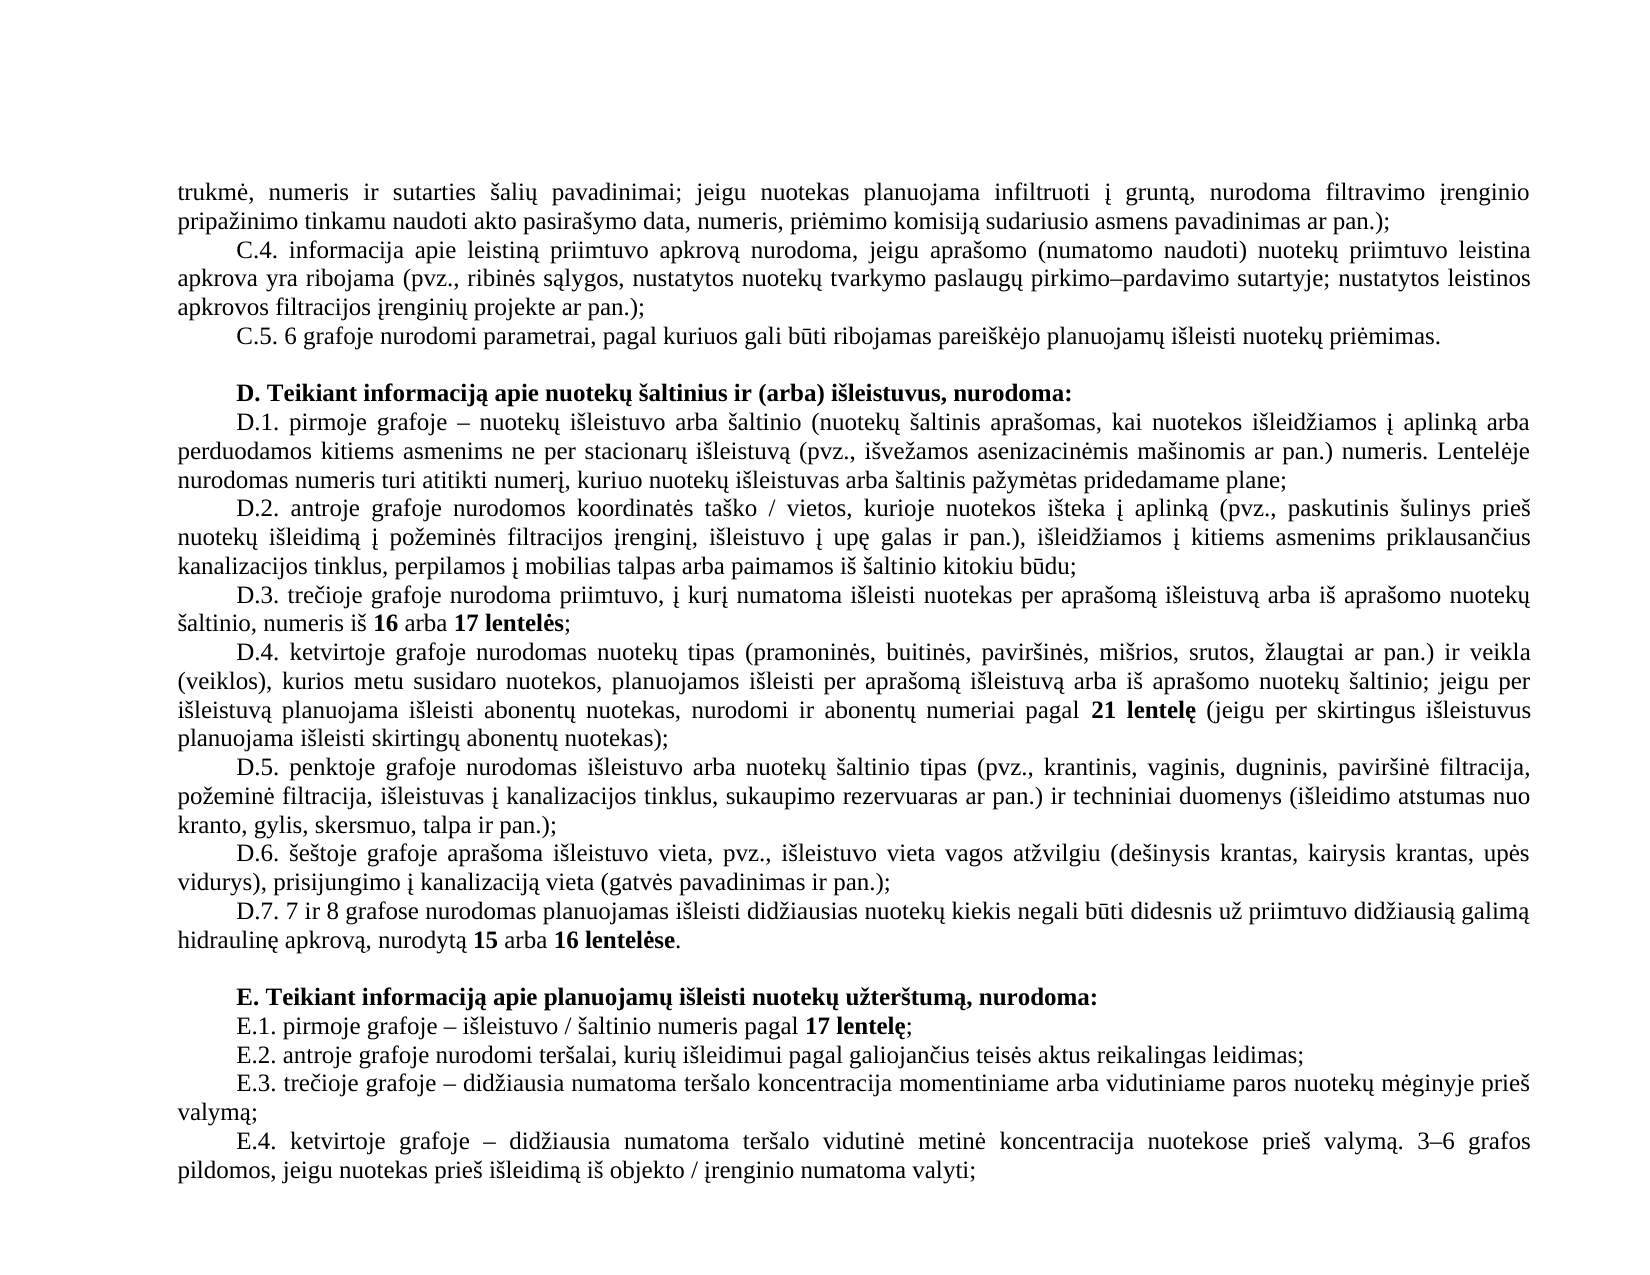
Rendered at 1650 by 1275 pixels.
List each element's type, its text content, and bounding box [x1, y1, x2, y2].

text D.2. antroje grafoje nurodomos koordinatės taško / vietos, kurioje nuotekos išteka į aplinką (pvz., paskutinis šulinys prieš nuotekų išleidimą į požeminės filtracijos įrenginį, išleistuvo į upę galas ir pan.), išleidžiamos į kitiems asmenims priklausančius kanalizacijos tinklus, perpilamos į mobilias talpas arba paimamos iš šaltinio kitokiu būdu; [177, 493, 1532, 580]
text trukmė, numeris ir sutarties šalių pavadinimai; jeigu nuotekas planuojama infiltruoti į gruntą, nurodoma filtravimo įrenginio pripažinimo tinkamu naudoti akto pasirašymo data, numeris, priėmimo komisiją sudariusio asmens pavadinimas ar pan.); [177, 177, 1532, 235]
text D.6. šeštoje grafoje aprašoma išleistuvo vieta, pvz., išleistuvo vieta vagos atžvilgiu (dešinysis krantas, kairysis krantas, upės vidurys), prisijungimo į kanalizaciją vieta (gatvės pavadinimas ir pan.); [177, 838, 1532, 896]
text D.5. penktoje grafoje nurodomas išleistuvo arba nuotekų šaltinio tipas (pvz., krantinis, vaginis, dugninis, paviršinė filtracija, požeminė filtracija, išleistuvas į kanalizacijos tinklus, sukaupimo rezervuaras ar pan.) ir techniniai duomenys (išleidimo atstumas nuo kranto, gylis, skersmuo, talpa ir pan.); [177, 752, 1532, 838]
text C.5. 6 grafoje nurodomi parametrai, pagal kuriuos gali būti ribojamas pareiškėjo planuojamų išleisti nuotekų priėmimas. [177, 321, 1532, 350]
text E.3. trečioje grafoje – didžiausia numatoma teršalo koncentracija momentiniame arba vidutiniame paros nuotekų mėginyje prieš valymą; [177, 1068, 1532, 1126]
text E.2. antroje grafoje nurodomi teršalai, kurių išleidimui pagal galiojančius teisės aktus reikalingas leidimas; [177, 1040, 1532, 1068]
text E.1. pirmoje grafoje – išleistuvo / šaltinio numeris pagal 17 lentelę; [177, 1011, 1532, 1040]
text D.3. trečioje grafoje nurodoma priimtuvo, į kurį numatoma išleisti nuotekas per aprašomą išleistuvą arba iš aprašomo nuotekų šaltinio, numeris iš 16 arba 17 lentelės; [177, 580, 1532, 637]
text E.4. ketvirtoje grafoje – didžiausia numatoma teršalo vidutinė metinė koncentracija nuotekose prieš valymą. 3–6 grafos pildomos, jeigu nuotekas prieš išleidimą iš objekto / įrenginio numatoma valyti; [177, 1126, 1532, 1183]
text D.7. 7 ir 8 grafose nurodomas planuojamas išleisti didžiausias nuotekų kiekis negali būti didesnis už priimtuvo didžiausią galimą hidraulinę apkrovą, nurodytą 15 arba 16 lentelėse. [177, 896, 1532, 953]
text D.4. ketvirtoje grafoje nurodomas nuotekų tipas (pramoninės, buitinės, paviršinės, mišrios, srutos, žlaugtai ar pan.) ir veikla (veiklos), kurios metu susidaro nuotekos, planuojamos išleisti per aprašomą išleistuvą arba iš aprašomo nuotekų šaltinio; jeigu per išleistuvą planuojama išleisti abonentų nuotekas, nurodomi ir abonentų numeriai pagal 21 lentelę (jeigu per skirtingus išleistuvus planuojama išleisti skirtingų abonentų nuotekas); [177, 637, 1532, 752]
text D.1. pirmoje grafoje – nuotekų išleistuvo arba šaltinio (nuotekų šaltinis aprašomas, kai nuotekos išleidžiamos į aplinką arba perduodamos kitiems asmenims ne per stacionarų išleistuvą (pvz., išvežamos asenizacinėmis mašinomis ar pan.) numeris. Lentelėje nurodomas numeris turi atitikti numerį, kuriuo nuotekų išleistuvas arba šaltinis pažymėtas pridedamame plane; [177, 407, 1532, 493]
text E. Teikiant informaciją apie planuojamų išleisti nuotekų užterštumą, nurodoma: [177, 982, 1532, 1011]
text D. Teikiant informaciją apie nuotekų šaltinius ir (arba) išleistuvus, nurodoma: [177, 378, 1532, 407]
text C.4. informacija apie leistiną priimtuvo apkrovą nurodoma, jeigu aprašomo (numatomo naudoti) nuotekų priimtuvo leistina apkrova yra ribojama (pvz., ribinės sąlygos, nustatytos nuotekų tvarkymo paslaugų pirkimo–pardavimo sutartyje; nustatytos leistinos apkrovos filtracijos įrenginių projekte ar pan.); [177, 235, 1532, 321]
